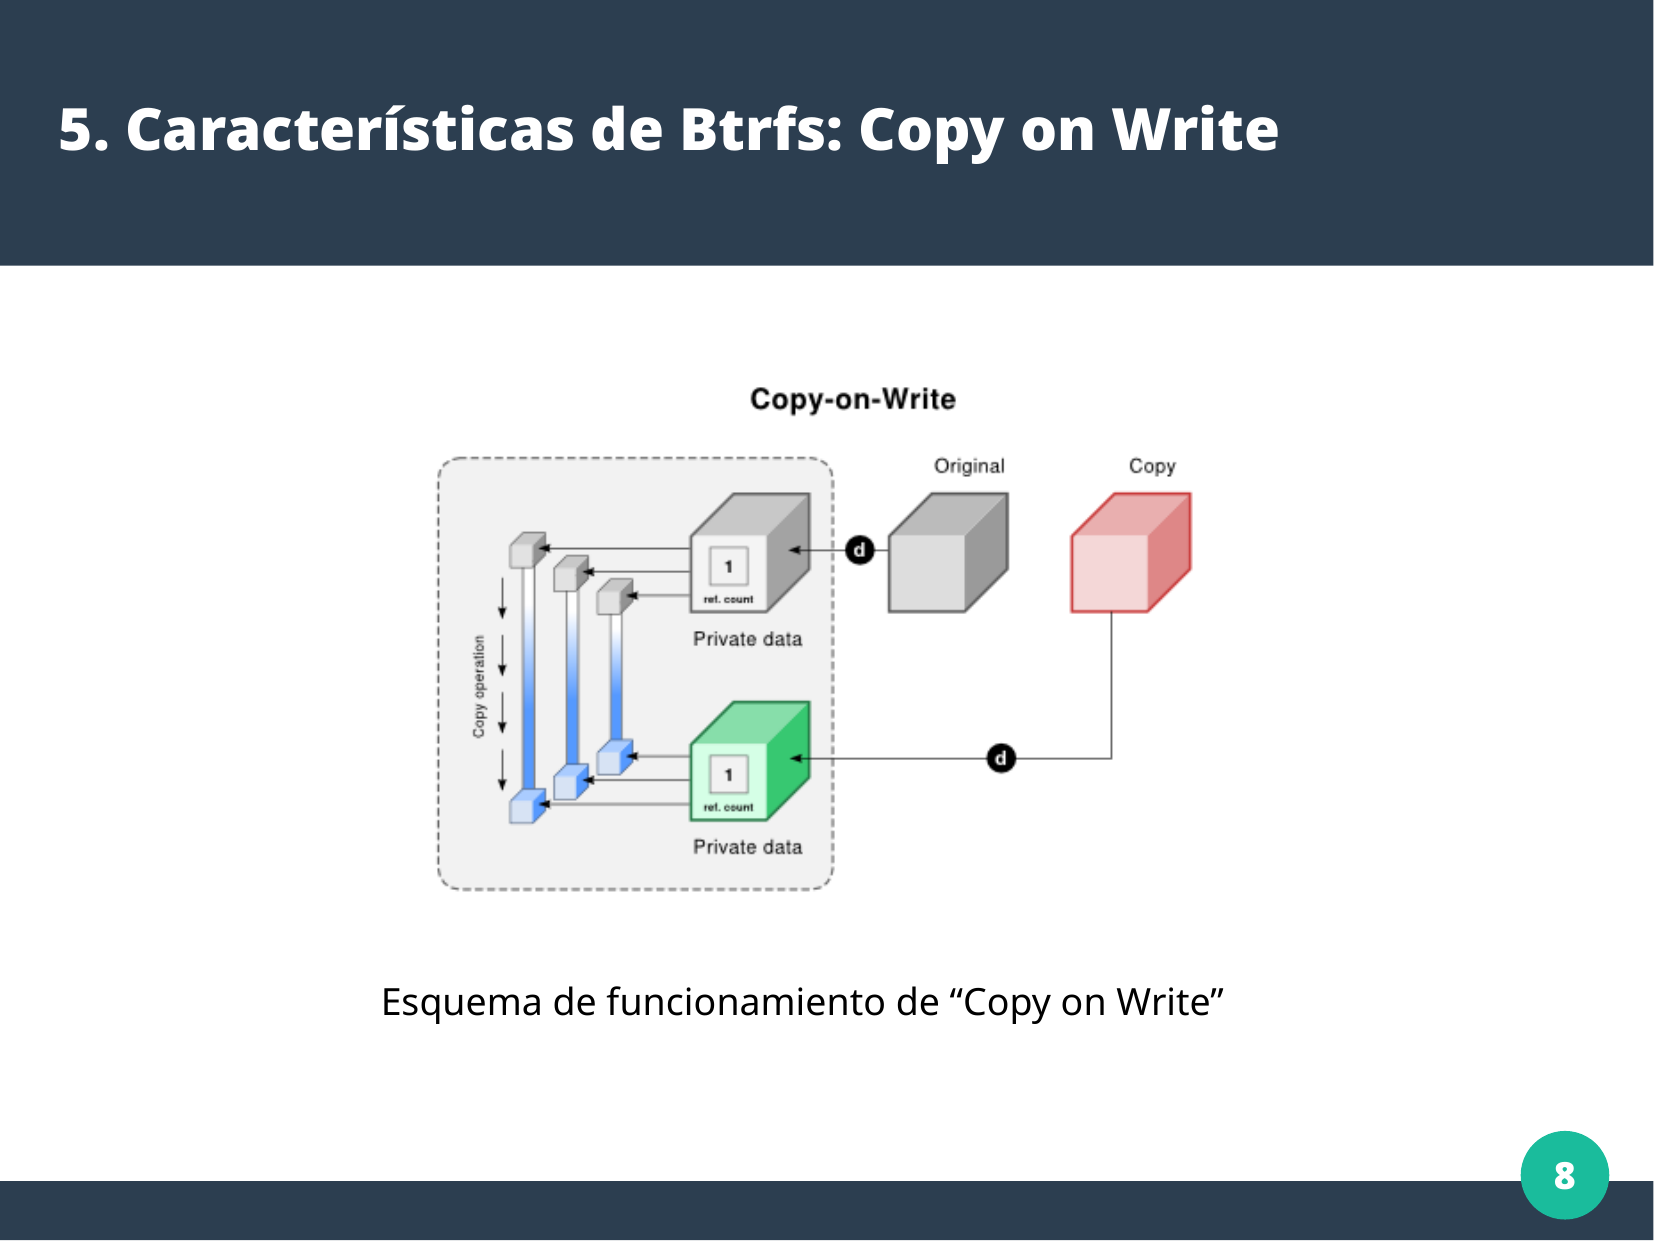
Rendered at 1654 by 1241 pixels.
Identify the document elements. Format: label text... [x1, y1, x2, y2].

text_box Esquema de funcionamiento de “Copy on Write” [366, 968, 1394, 1071]
title 5. Características de Btrfs: Copy on Write [59, 49, 1595, 207]
picture [413, 354, 1216, 922]
